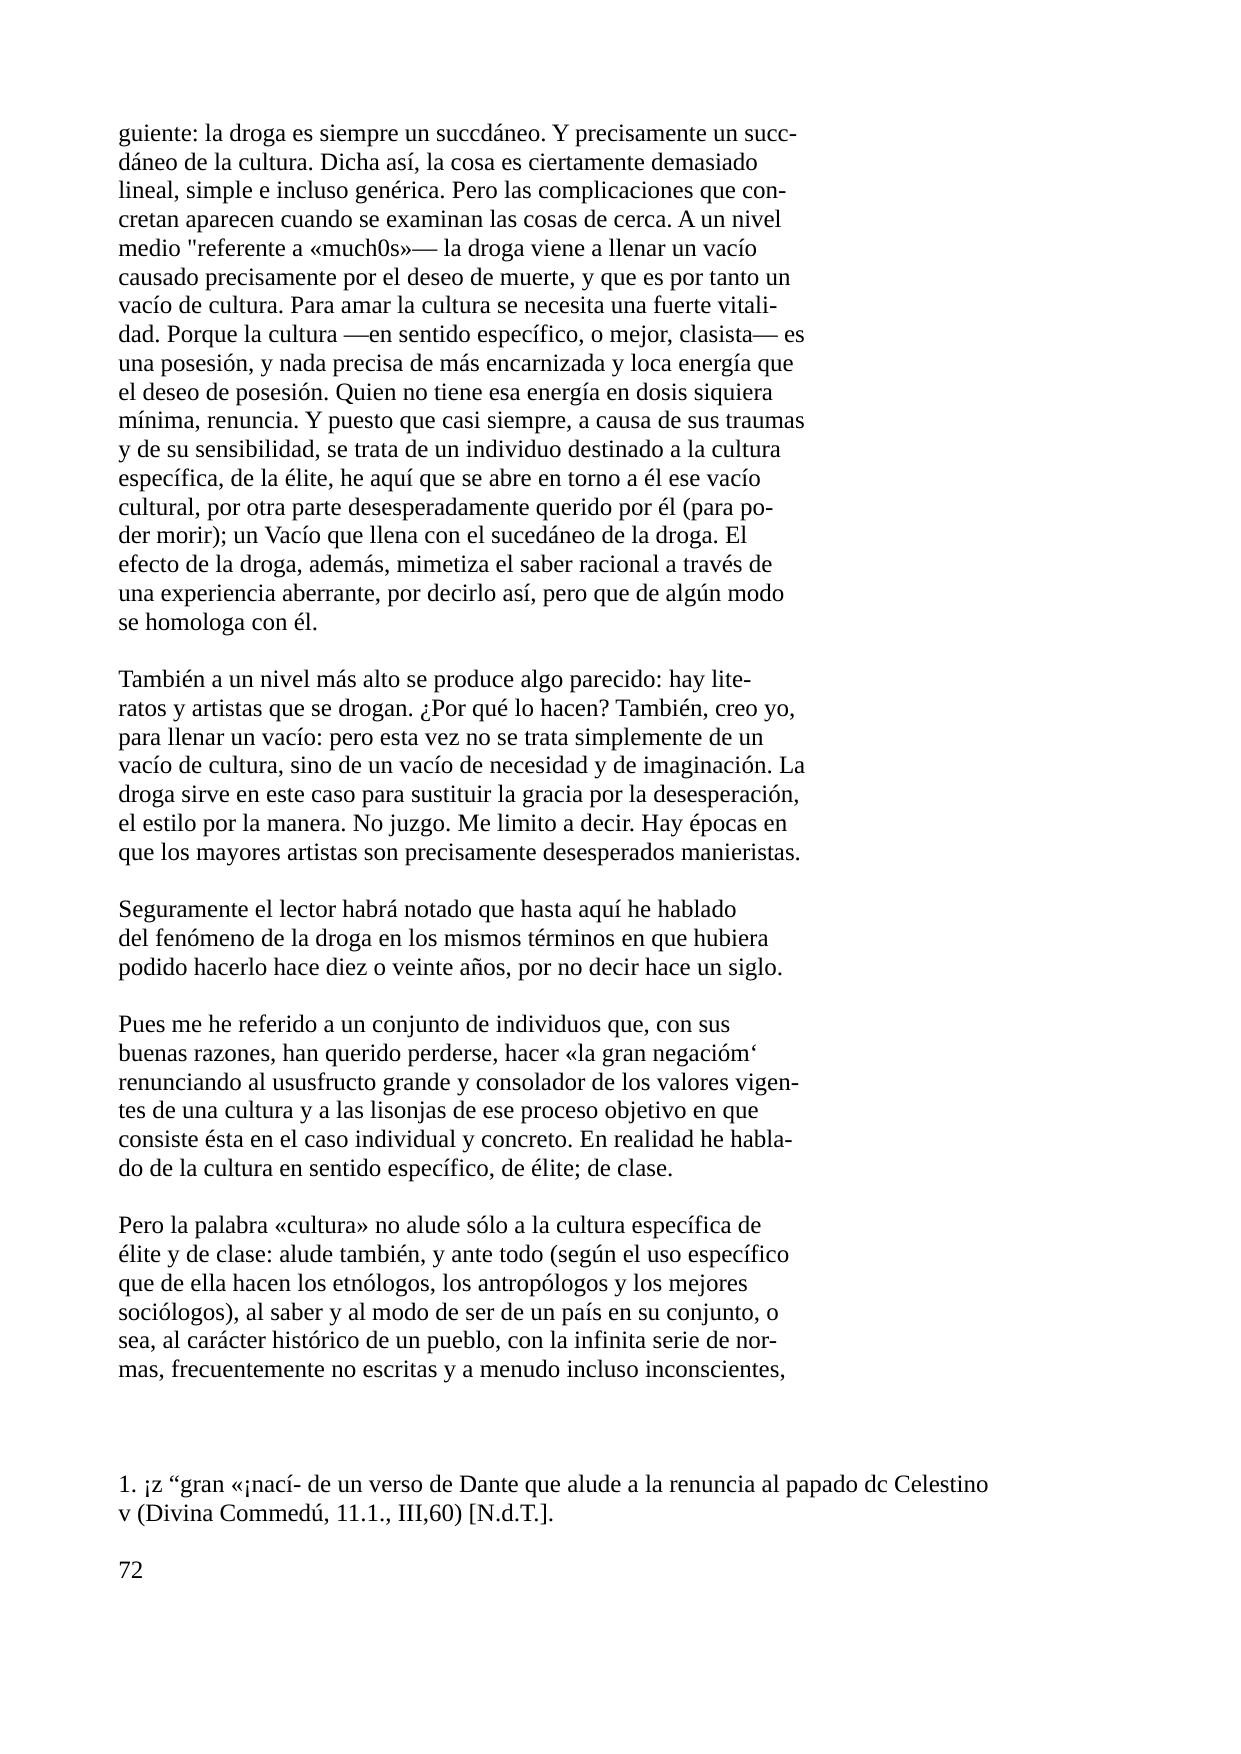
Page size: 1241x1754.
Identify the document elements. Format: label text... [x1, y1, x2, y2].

text Pero la palabra «cultura» no alude sólo a la cultura específica de [118, 1211, 1122, 1239]
text y de su sensibilidad, se trata de un individuo destinado a la cultura [118, 434, 1122, 463]
text del fenómeno de la droga en los mismos términos en que hubiera [118, 923, 1122, 952]
text mas, frecuentemente no escritas y a menudo incluso inconscientes, [118, 1354, 1122, 1383]
text tes de una cultura y a las lisonjas de ese proceso objetivo en que [118, 1096, 1122, 1124]
text Pues me he referido a un conjunto de individuos que, con sus [118, 1009, 1122, 1038]
text vacío de cultura. Para amar la cultura se necesita una fuerte vitali- [118, 291, 1122, 319]
text una posesión, y nada precisa de más encarnizada y loca energía que [118, 348, 1122, 377]
text el deseo de posesión. Quien no tiene esa energía en dosis siquiera [118, 377, 1122, 406]
text lineal, simple e incluso genérica. Pero las complicaciones que con- [118, 176, 1122, 204]
text medio "referente a «much0s»— la droga viene a llenar un vacío [118, 233, 1122, 262]
text der morir); un Vacío que llena con el sucedáneo de la droga. El [118, 521, 1122, 549]
text que de ella hacen los etnólogos, los antropólogos y los mejores [118, 1268, 1122, 1297]
text ratos y artistas que se drogan. ¿Por qué lo hacen? También, creo yo, [118, 693, 1122, 722]
text sociólogos), al saber y al modo de ser de un país en su conjunto, o [118, 1297, 1122, 1326]
text sea, al carácter histórico de un pueblo, con la infinita serie de nor- [118, 1326, 1122, 1354]
text específica, de la élite, he aquí que se abre en torno a él ese vacío [118, 463, 1122, 492]
text cretan aparecen cuando se examinan las cosas de cerca. A un nivel [118, 204, 1122, 233]
text una experiencia aberrante, por decirlo así, pero que de algún modo [118, 578, 1122, 607]
text buenas razones, han querido perderse, hacer «la gran negacióm‘ [118, 1038, 1122, 1067]
text dáneo de la cultura. Dicha así, la cosa es ciertamente demasiado [118, 147, 1122, 176]
text guiente: la droga es siempre un succdáneo. Y precisamente un succ- [118, 118, 1122, 147]
text causado precisamente por el deseo de muerte, y que es por tanto un [118, 262, 1122, 291]
text 72 [118, 1556, 1122, 1584]
text También a un nivel más alto se produce algo parecido: hay lite- [118, 664, 1122, 693]
text consiste ésta en el caso individual y concreto. En realidad he habla- [118, 1124, 1122, 1153]
text para llenar un vacío: pero esta vez no se trata simplemente de un [118, 722, 1122, 751]
text 1. ¡z “gran «¡nací- de un verso de Dante que alude a la renuncia al papado dc Celestino [118, 1469, 1122, 1498]
text élite y de clase: alude también, y ante todo (según el uso específico [118, 1239, 1122, 1268]
text se homologa con él. [118, 607, 1122, 636]
text renunciando al ususfructo grande y consolador de los valores vigen- [118, 1067, 1122, 1096]
text que los mayores artistas son precisamente desesperados manieristas. [118, 837, 1122, 866]
text Seguramente el lector habrá notado que hasta aquí he hablado [118, 894, 1122, 923]
text v (Divina Commedú, 11.1., III,60) [N.d.T.]. [118, 1498, 1122, 1527]
text efecto de la droga, además, mimetiza el saber racional a través de [118, 549, 1122, 578]
text droga sirve en este caso para sustituir la gracia por la desesperación, [118, 779, 1122, 808]
text vacío de cultura, sino de un vacío de necesidad y de imaginación. La [118, 751, 1122, 779]
text cultural, por otra parte desesperadamente querido por él (para po- [118, 492, 1122, 521]
text el estilo por la manera. No juzgo. Me limito a decir. Hay épocas en [118, 808, 1122, 837]
text mínima, renuncia. Y puesto que casi siempre, a causa de sus traumas [118, 406, 1122, 434]
text do de la cultura en sentido específico, de élite; de clase. [118, 1153, 1122, 1182]
text podido hacerlo hace diez o veinte años, por no decir hace un siglo. [118, 952, 1122, 981]
text dad. Porque la cultura —en sentido específico, o mejor, clasista— es [118, 319, 1122, 348]
